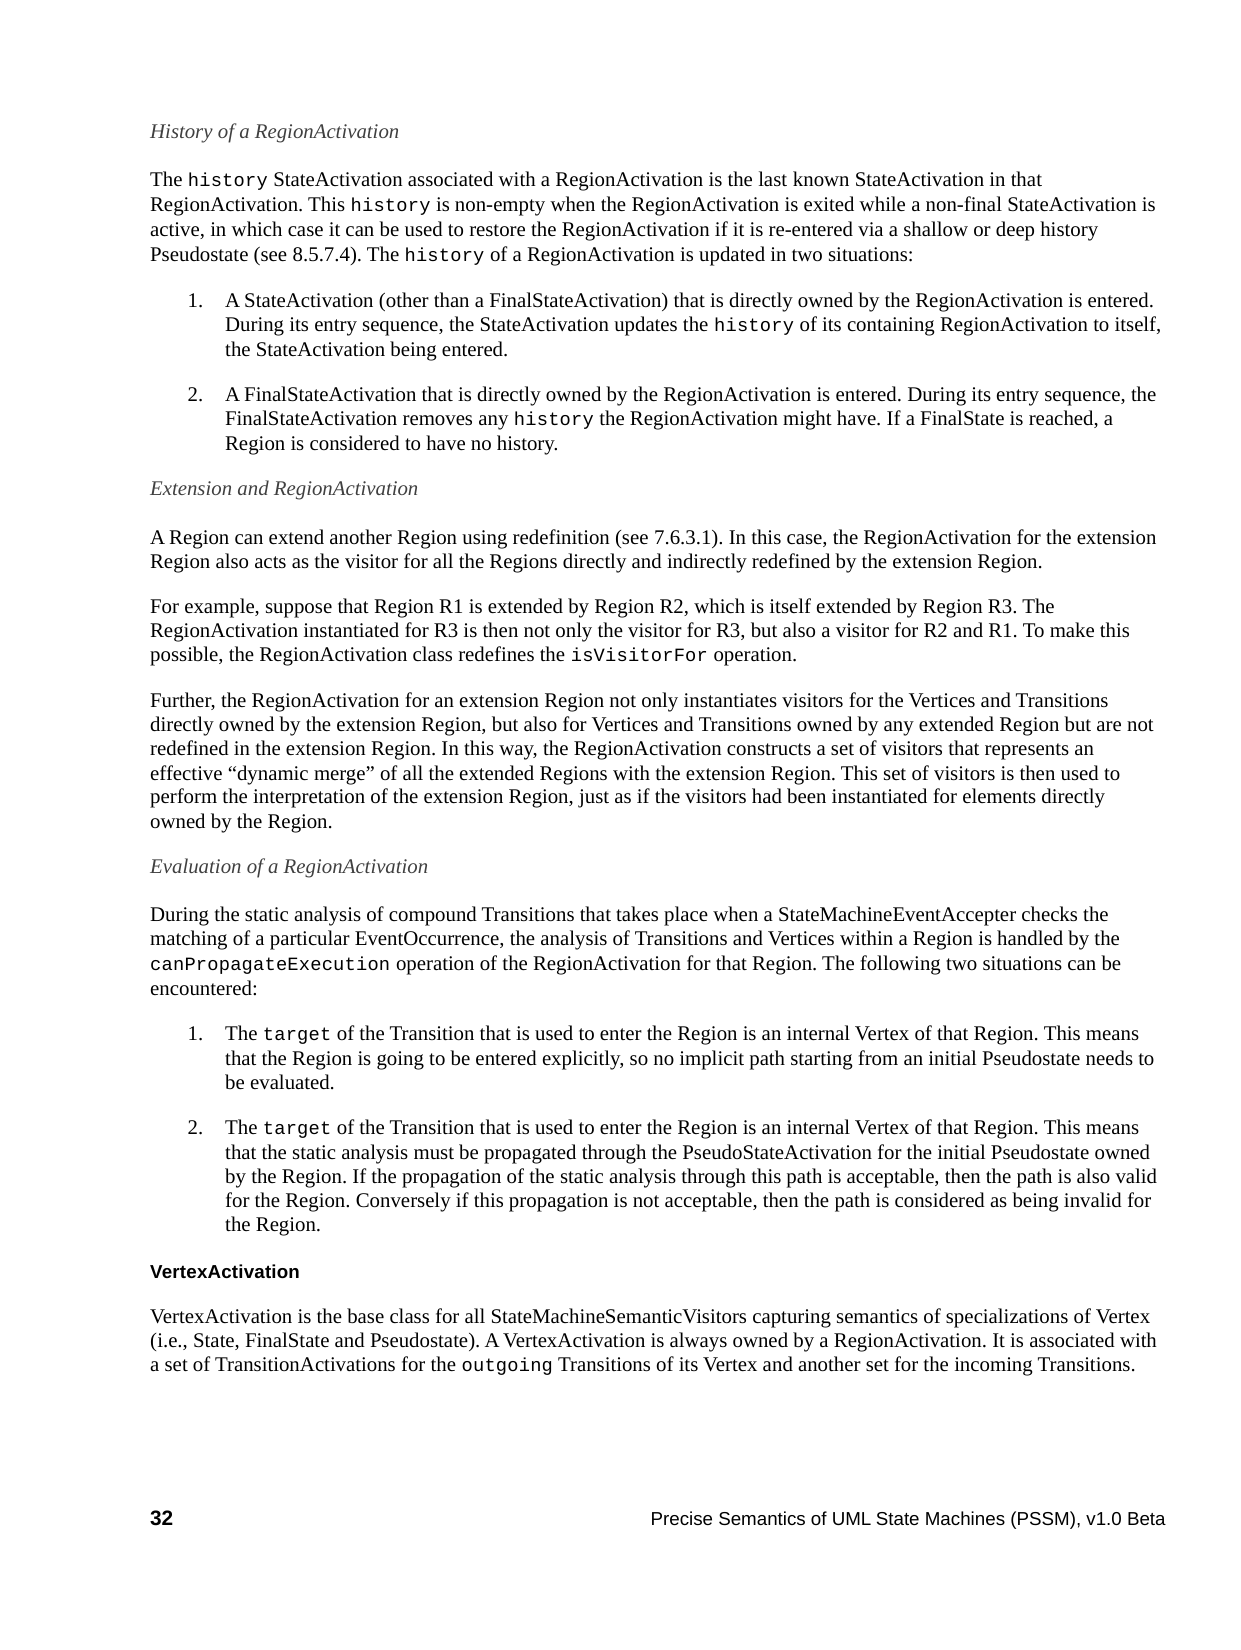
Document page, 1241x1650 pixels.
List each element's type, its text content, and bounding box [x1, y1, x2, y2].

text For example, suppose that Region R1 is extended by Region R2, which is itself extended by Region R3. The RegionActivation instantiated for R3 is then not only the visitor for R3, but also a visitor for R2 and R1. To make this possible, the RegionActivation class redefines the isVisitorFor operation. [150, 594, 1166, 667]
list A FinalStateActivation that is directly owned by the RegionActivation is entered. During its entry sequence, the FinalStateActivation removes any history the RegionActivation might have. If a FinalState is reached, a Region is considered to have no history. [187, 382, 1166, 455]
text The history StateActivation associated with a RegionActivation is the last known StateActivation in that RegionActivation. This history is non-empty when the RegionActivation is exited while a non-final StateActivation is active, in which case it can be used to restore the RegionActivation if it is re-entered via a shallow or deep history Pseudostate (see 8.5.7.4). The history of a RegionActivation is updated in two situations: [150, 167, 1166, 267]
text During the static analysis of compound Transitions that takes place when a StateMachineEventAccepter checks the matching of a particular EventOccurrence, the analysis of Transitions and Vertices within a Region is handled by the canPropagateExecution operation of the RegionActivation for that Region. The following two situations can be encountered: [150, 902, 1166, 999]
subtitle Extension and RegionActivation [150, 476, 1166, 500]
subtitle Evaluation of a RegionActivation [150, 854, 1166, 878]
text A Region can extend another Region using redefinition (see 7.6.3.1). In this case, the RegionActivation for the extension Region also acts as the visitor for all the Regions directly and indirectly redefined by the extension Region. [150, 525, 1166, 573]
text Further, the RegionActivation for an extension Region not only instantiates visitors for the Vertices and Transitions directly owned by the extension Region, but also for Vertices and Transitions owned by any extended Region but are not redefined in the extension Region. In this way, the RegionActivation constructs a set of visitors that represents an effective “dynamic merge” of all the extended Regions with the extension Region. This set of visitors is then used to perform the interpretation of the extension Region, just as if the visitors had been instantiated for elements directly owned by the Region. [150, 688, 1166, 833]
list The target of the Transition that is used to enter the Region is an internal Vertex of that Region. This means that the Region is going to be entered explicitly, so no implicit path starting from an initial Pseudostate needs to be evaluated. [187, 1021, 1166, 1094]
list The target of the Transition that is used to enter the Region is an internal Vertex of that Region. This means that the static analysis must be propagated through the PseudoStateActivation for the initial Pseudostate owned by the Region. If the propagation of the static analysis through this path is acceptable, then the path is also valid for the Region. Conversely if this propagation is not acceptable, then the path is considered as being invalid for the Region. [187, 1115, 1166, 1236]
subtitle VertexActivation [150, 1261, 1166, 1283]
list A StateActivation (other than a FinalStateActivation) that is directly owned by the RegionActivation is entered. During its entry sequence, the StateActivation updates the history of its containing RegionActivation to itself, the StateActivation being entered. [187, 288, 1166, 361]
text VertexActivation is the base class for all StateMachineSemanticVisitors capturing semantics of specializations of Vertex (i.e., State, FinalState and Pseudostate). A VertexActivation is always owned by a RegionActivation. It is associated with a set of TransitionActivations for the outgoing Transitions of its Vertex and another set for the incoming Transitions. [150, 1304, 1166, 1377]
subtitle History of a RegionActivation [150, 118, 1166, 143]
